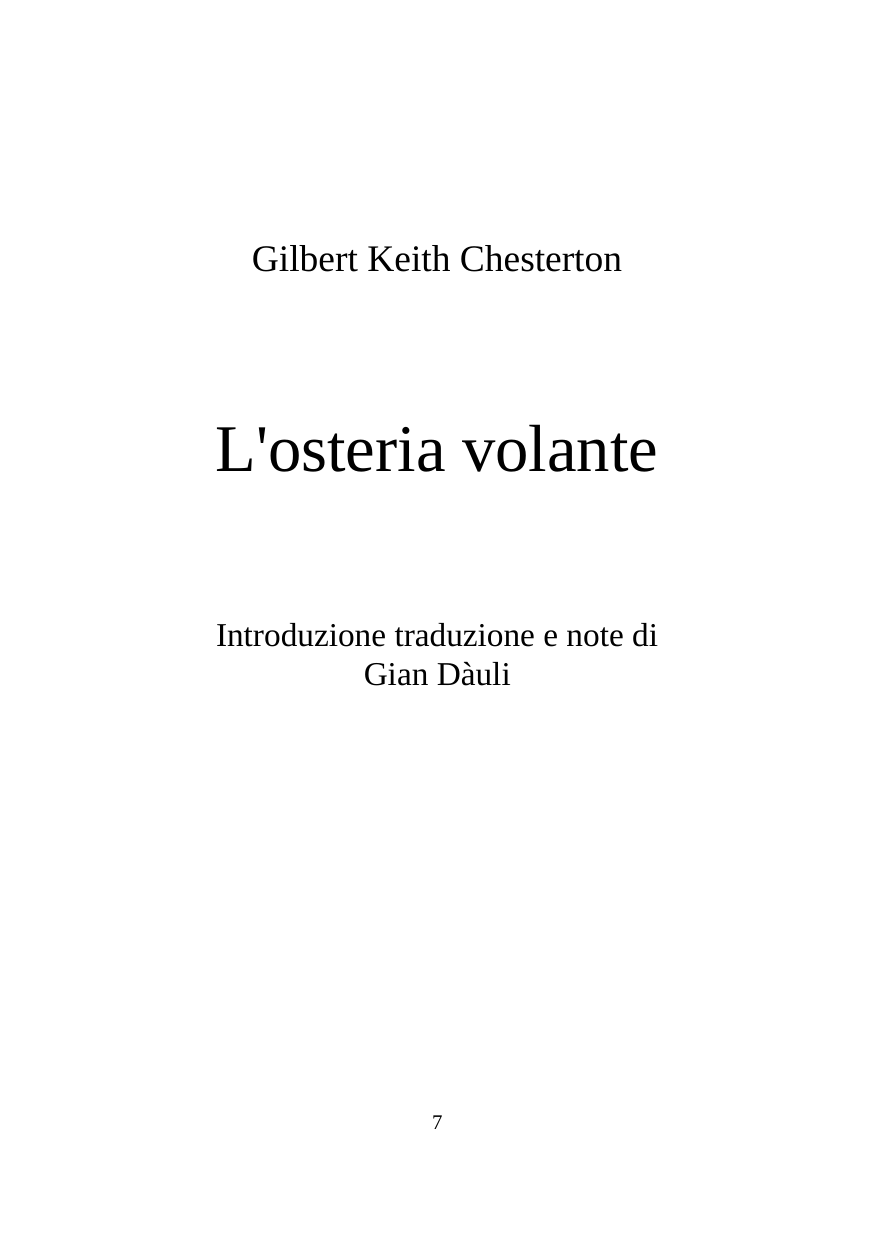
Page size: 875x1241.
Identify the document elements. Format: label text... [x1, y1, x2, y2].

text Introduzione traduzione e note di Gian Dàuli [106, 616, 768, 692]
text L'osteria volante [106, 409, 768, 486]
text Gilbert Keith Chesterton [106, 236, 768, 279]
